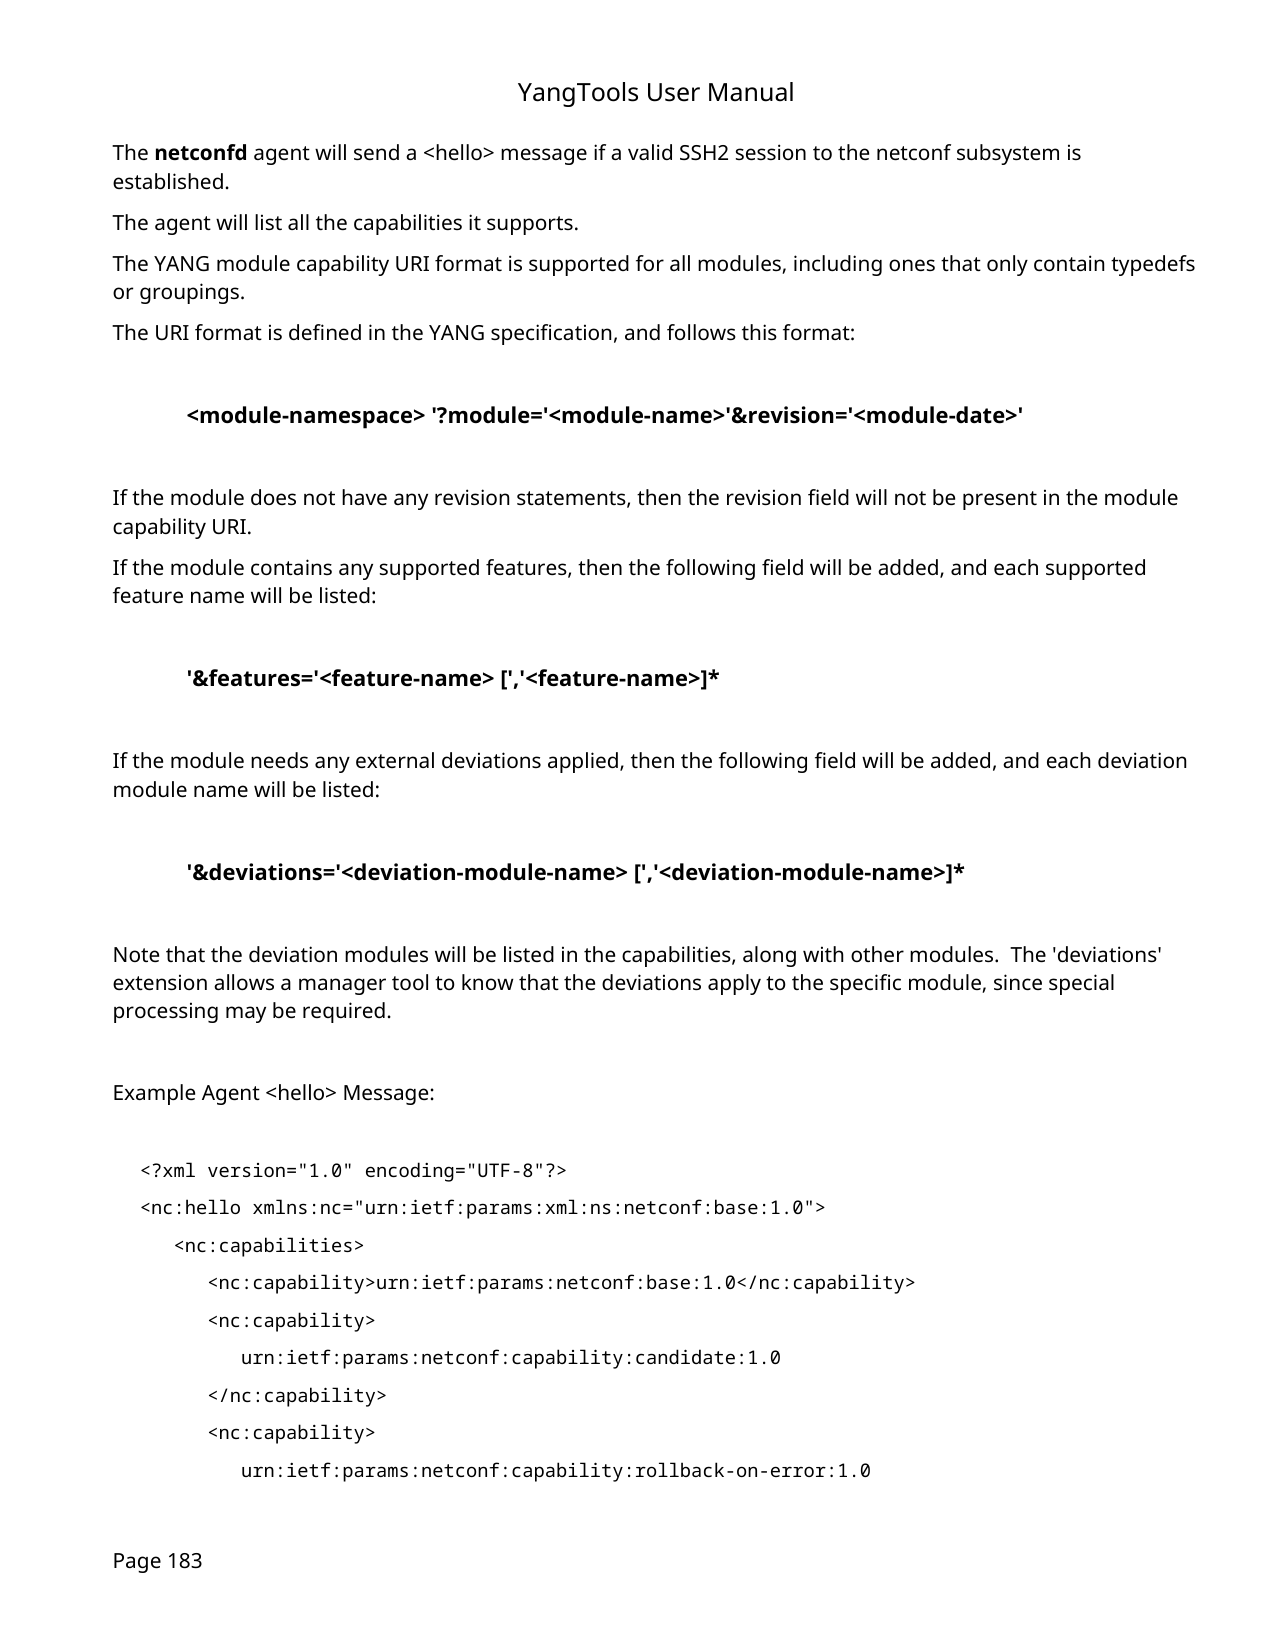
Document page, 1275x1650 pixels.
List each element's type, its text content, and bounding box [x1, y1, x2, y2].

text urn:ietf:params:netconf:capability:rollback-on-error:1.0 [139, 1457, 1200, 1482]
text </nc:capability> [139, 1382, 1200, 1407]
text <module-namespace> '?module='<module-name>'&revision='<module-date>' [112, 400, 1200, 430]
text If the module needs any external deviations applied, then the following field will be added, and each deviation module name will be listed: [112, 746, 1200, 803]
text The agent will list all the capabilities it supports. [112, 208, 1200, 236]
text <nc:capability>urn:ietf:params:netconf:base:1.0</nc:capability> [139, 1269, 1200, 1295]
text If the module contains any supported features, then the following field will be added, and each supported feature name will be listed: [112, 553, 1200, 609]
text The netconfd agent will send a <hello> message if a valid SSH2 session to the netconf subsystem is established. [112, 138, 1200, 195]
text The YANG module capability URI format is supported for all modules, including ones that only contain typedefs or groupings. [112, 249, 1200, 306]
text '&features='<feature-name> [','<feature-name>]* [112, 663, 1200, 693]
text The URI format is defined in the YANG specification, and follows this format: [112, 318, 1200, 347]
text urn:ietf:params:netconf:capability:candidate:1.0 [139, 1344, 1200, 1370]
text <nc:capability> [139, 1307, 1200, 1332]
text <nc:capabilities> [139, 1232, 1200, 1257]
text <nc:capability> [139, 1419, 1200, 1445]
text Note that the deviation modules will be listed in the capabilities, along with other modules. The 'deviations' extension allows a manager tool to know that the deviations apply to the specific module, since special processing may be required. [112, 940, 1200, 1025]
text Example Agent <hello> Message: [112, 1078, 1200, 1107]
text If the module does not have any revision statements, then the revision field will not be present in the module capability URI. [112, 483, 1200, 540]
text '&deviations='<deviation-module-name> [','<deviation-module-name>]* [112, 857, 1200, 886]
text <nc:hello xmlns:nc="urn:ietf:params:xml:ns:netconf:base:1.0"> [139, 1194, 1200, 1220]
text <?xml version="1.0" encoding="UTF-8"?> [139, 1157, 1200, 1182]
